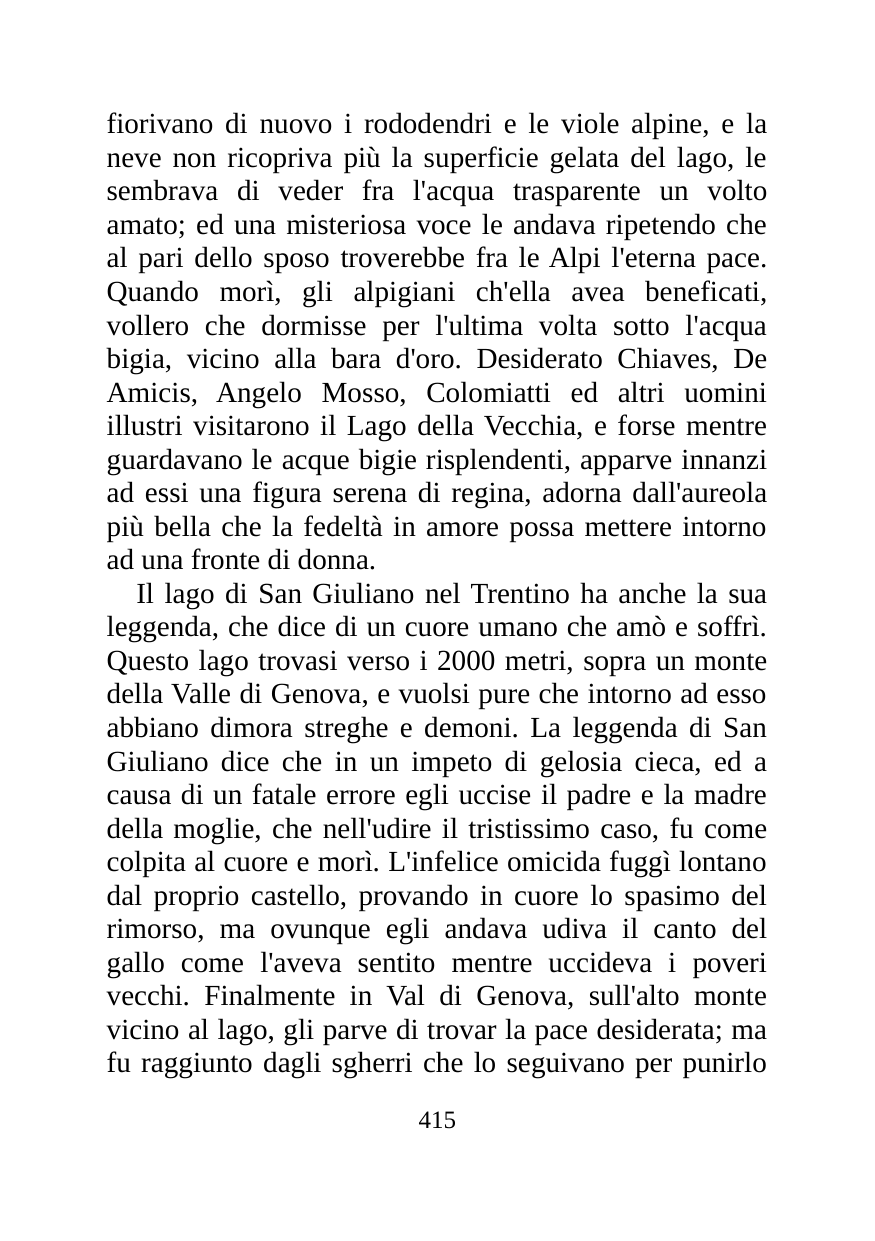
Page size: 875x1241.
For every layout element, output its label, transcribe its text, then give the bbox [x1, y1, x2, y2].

text Il lago di San Giuliano nel Trentino ha anche la sua leggenda, che dice di un cuore umano che amò e soffrì. Questo lago trovasi verso i 2000 metri, sopra un monte della Valle di Genova, e vuolsi pure che intorno ad esso abbiano dimora streghe e demoni. La leggenda di San Giuliano dice che in un impeto di gelosia cieca, ed a causa di un fatale errore egli uccise il padre e la madre della moglie, che nell'udire il tristissimo caso, fu come colpita al cuore e morì. L'infelice omicida fuggì lontano dal proprio castello, provando in cuore lo spasimo del rimorso, ma ovunque egli andava udiva il canto del gallo come l'aveva sentito mentre uccideva i poveri vecchi. Finalmente in Val di Genova, sull'alto monte vicino al lago, gli parve di trovar la pace desiderata; ma fu raggiunto dagli sgherri che lo seguivano per punirlo [106, 576, 768, 1079]
text fiorivano di nuovo i rododendri e le viole alpine, e la neve non ricopriva più la superficie gelata del lago, le sembrava di veder fra l'acqua trasparente un volto amato; ed una misteriosa voce le andava ripetendo che al pari dello sposo troverebbe fra le Alpi l'eterna pace. Quando morì, gli alpigiani ch'ella avea beneficati, vollero che dormisse per l'ultima volta sotto l'acqua bigia, vicino alla bara d'oro. Desiderato Chiaves, De Amicis, Angelo Mosso, Colomiatti ed altri uomini illustri visitarono il Lago della Vecchia, e forse mentre guardavano le acque bigie risplendenti, apparve innanzi ad essi una figura serena di regina, adorna dall'aureola più bella che la fedeltà in amore possa mettere intorno ad una fronte di donna. [106, 106, 768, 576]
